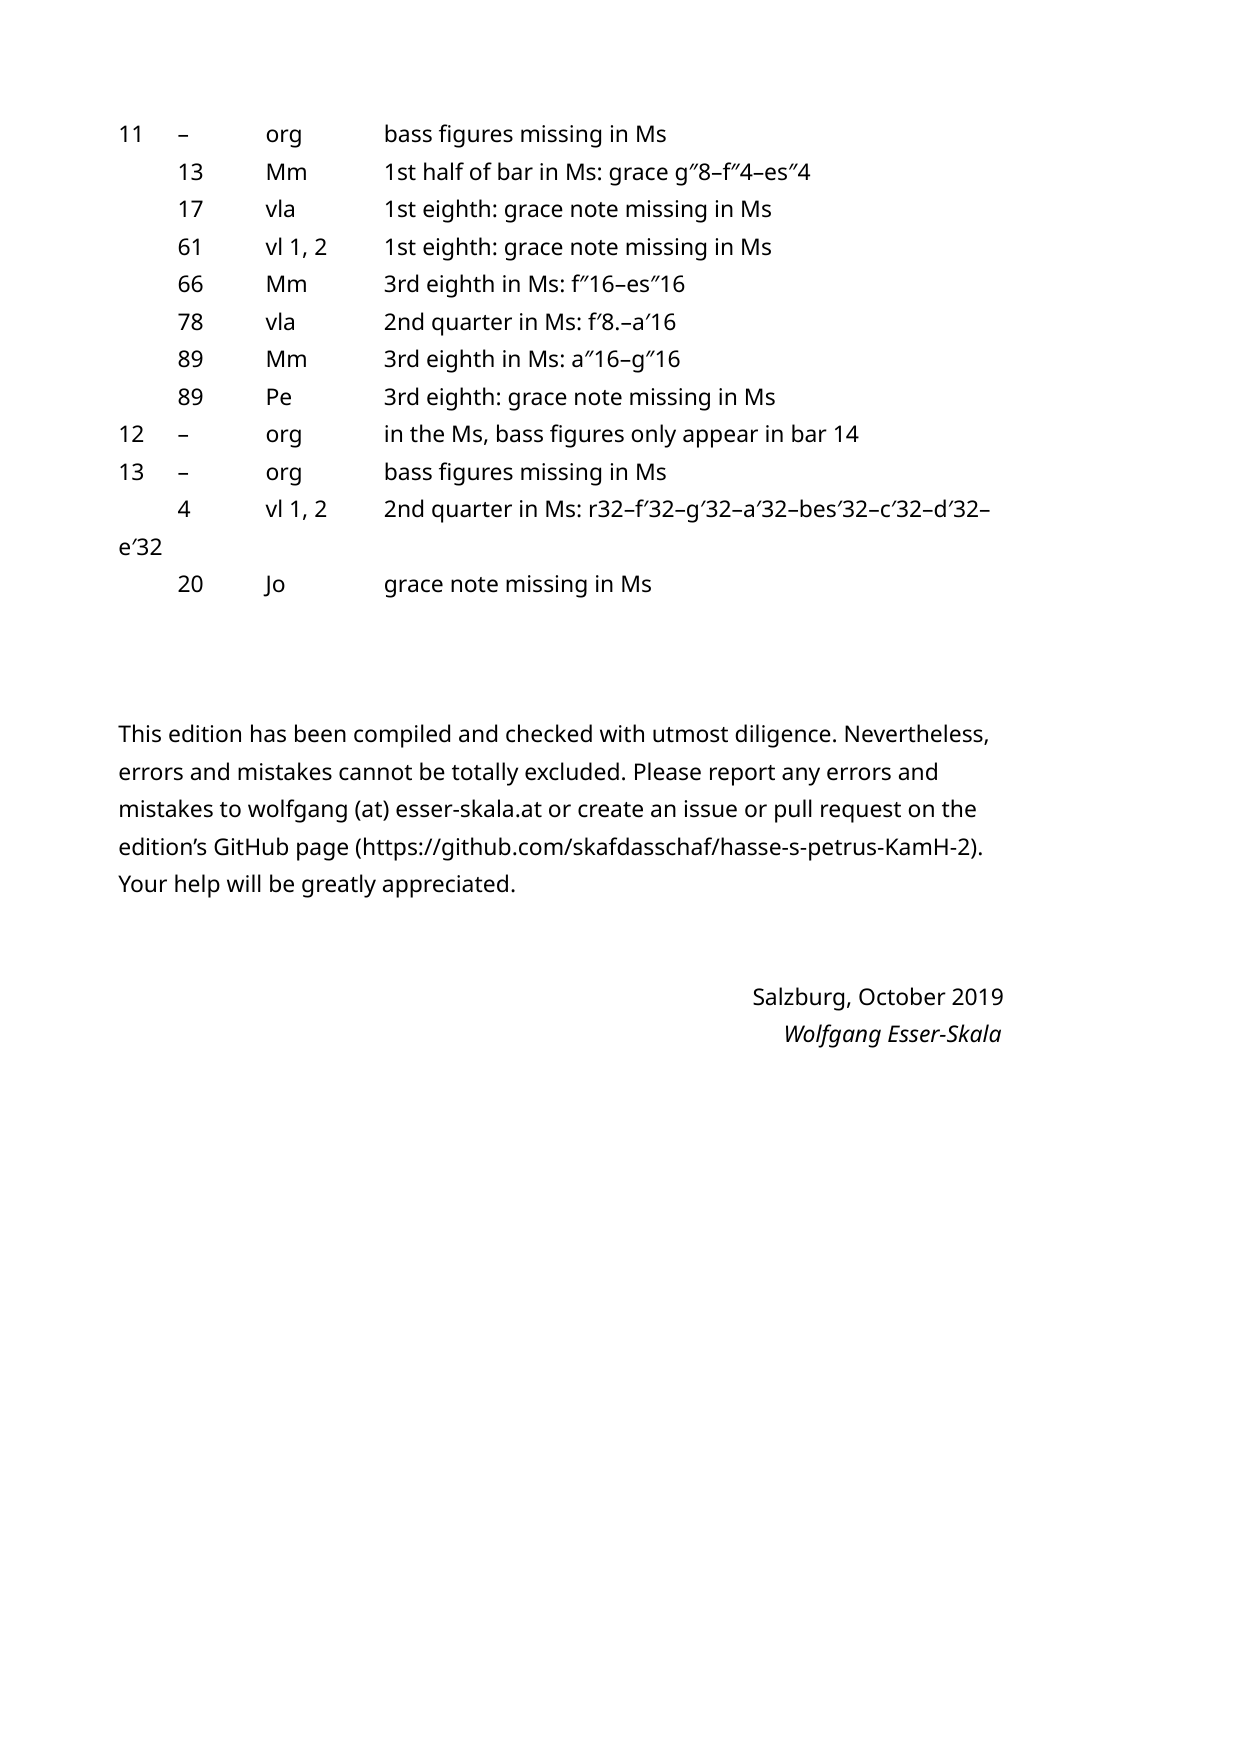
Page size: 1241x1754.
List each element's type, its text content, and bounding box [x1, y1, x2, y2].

text Salzburg, October 2019 Wolfgang Esser-Skala [118, 981, 1004, 1049]
text 11 – org bass figures missing in Ms 13 Mm 1st half of bar in Ms: grace g″8–f″4–es″4 17 vla 1st eighth: grace note missing in Ms 61 vl 1, 2 1st eighth: grace note missing in Ms 66 Mm 3rd eighth in Ms: f″16–es″16 78 vla 2nd quarter in Ms: f′8.–a′16 89 Mm 3rd eighth in Ms: a″16–g″16 89 Pe 3rd eighth: grace note missing in Ms 12 – org in the Ms, bass figures only appear in bar 14 13 – org bass figures missing in Ms 4 vl 1, 2 2nd quarter in Ms: r32–f′32–g′32–a′32–bes′32–c′32–d′32–e′32 20 Jo grace note missing in Ms This edition has been compiled and checked with utmost diligence. Nevertheless, errors and mistakes cannot be totally excluded. Please report any errors and mistakes to wolfgang (at) esser-skala.at or create an issue or pull request on the edition’s GitHub page (https://github.com/skafdasschaf/hasse-s-petrus-KamH-2). Your help will be greatly appreciated. [118, 118, 1004, 899]
